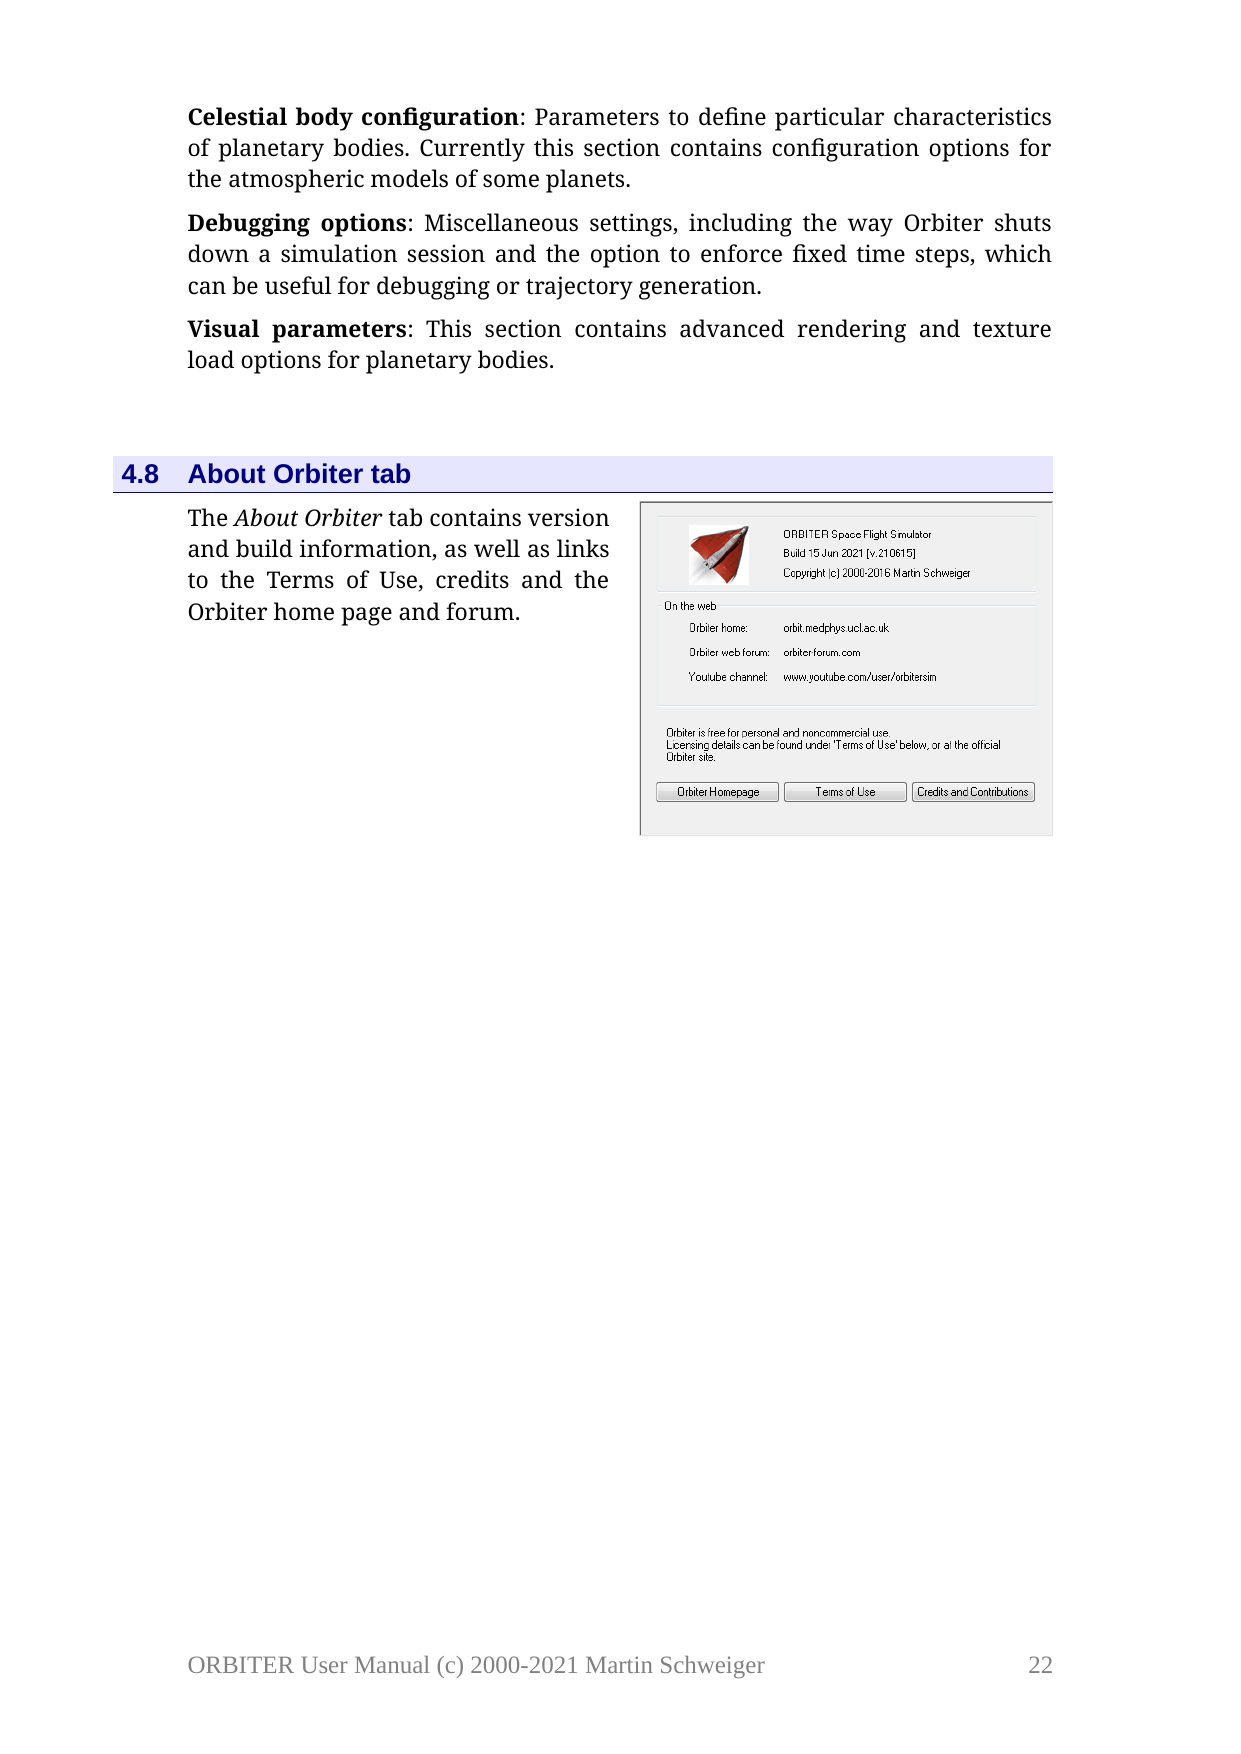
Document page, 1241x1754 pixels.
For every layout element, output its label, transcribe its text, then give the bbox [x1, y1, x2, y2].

picture [639, 501, 1053, 837]
text The About Orbiter tab contains version and build information, as well as links to the Terms of Use, credits and the Orbiter home page and forum. [187, 501, 639, 626]
text Debugging options: Miscellaneous settings, including the way Orbiter shuts down a simulation session and the option to enforce fixed time steps, which can be useful for debugging or trajectory generation. [187, 207, 1053, 300]
subtitle About Orbiter tab [113, 456, 1053, 492]
text Celestial body configuration: Parameters to define particular characteristics of planetary bodies. Currently this section contains configuration options for the atmospheric models of some planets. [187, 100, 1053, 194]
text Visual parameters: This section contains advanced rendering and texture load options for planetary bodies. [187, 313, 1053, 375]
